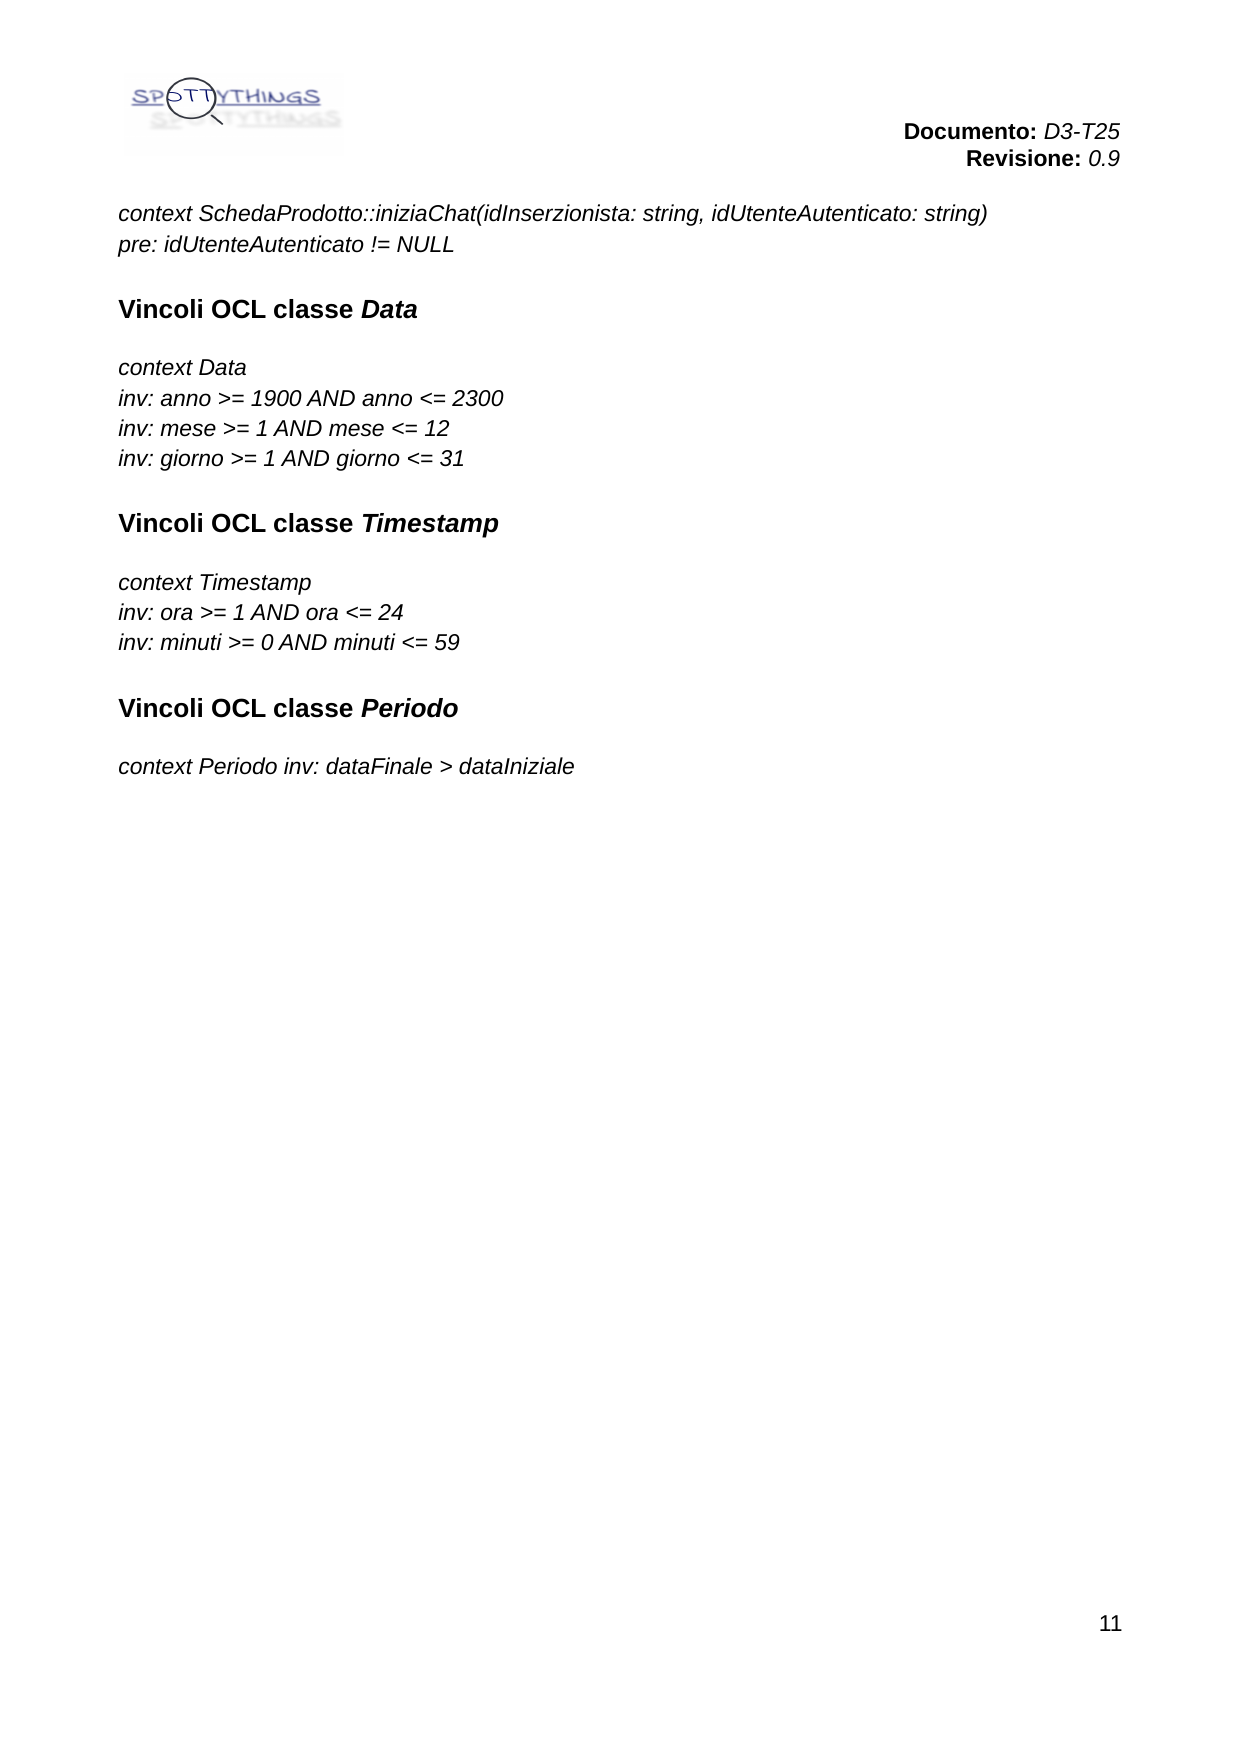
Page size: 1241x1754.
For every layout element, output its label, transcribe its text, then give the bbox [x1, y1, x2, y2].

text context Periodo inv: dataFinale > dataIniziale [118, 753, 1122, 779]
subtitle Vincoli OCL classe Data [118, 294, 1122, 324]
text context SchedaProdotto::iniziaChat(idInserzionista: string, idUtenteAutenticato: string) [118, 200, 1122, 227]
text context Timestamp [118, 569, 1122, 595]
text pre: idUtenteAutenticato != NULL [118, 231, 1122, 257]
text inv: minuti >= 0 AND minuti <= 59 [118, 629, 1122, 655]
subtitle Vincoli OCL classe Timestamp [118, 508, 1122, 538]
text inv: mese >= 1 AND mese <= 12 [118, 415, 1122, 441]
subtitle Vincoli OCL classe Periodo [118, 692, 1122, 723]
text context Data [118, 354, 1122, 381]
picture [123, 73, 345, 156]
text inv: ora >= 1 AND ora <= 24 [118, 599, 1122, 625]
text inv: giorno >= 1 AND giorno <= 31 [118, 445, 1122, 471]
text inv: anno >= 1900 AND anno <= 2300 [118, 384, 1122, 411]
